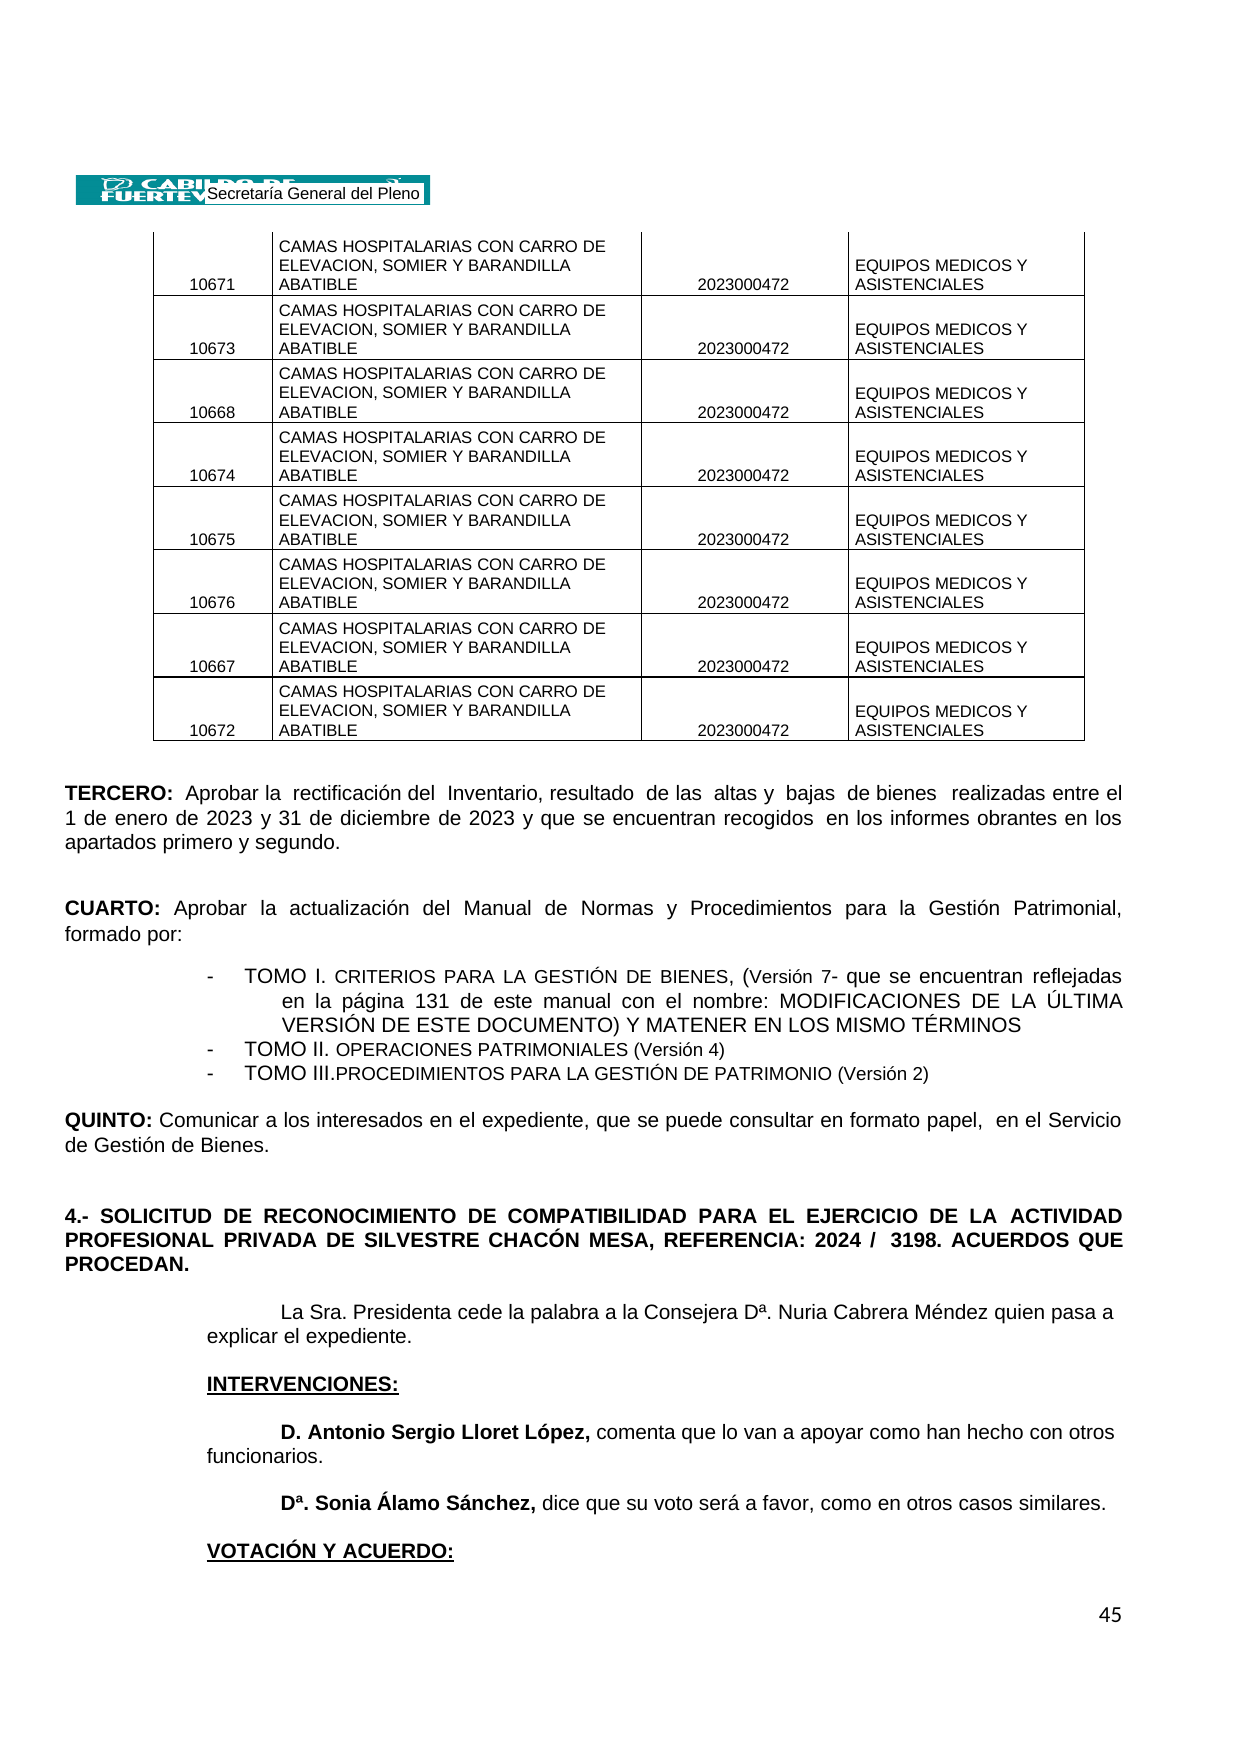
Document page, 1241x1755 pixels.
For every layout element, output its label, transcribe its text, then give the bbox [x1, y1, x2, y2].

table_cell EQUIPOS MEDICOS Y ASISTENCIALES [849, 360, 1084, 422]
table_cell 2023000472 [642, 550, 848, 613]
table_cell EQUIPOS MEDICOS Y ASISTENCIALES [849, 423, 1084, 486]
table_cell 10672 [154, 678, 272, 740]
table_cell CAMAS HOSPITALARIAS CON CARRO DE ELEVACION, SOMIER Y BARANDILLA ABATIBLE [273, 550, 641, 613]
table_cell CAMAS HOSPITALARIAS CON CARRO DE ELEVACION, SOMIER Y BARANDILLA ABATIBLE [273, 296, 641, 358]
table_cell CAMAS HOSPITALARIAS CON CARRO DE ELEVACION, SOMIER Y BARANDILLA ABATIBLE [273, 423, 641, 486]
table_header EQUIPOS MEDICOS Y ASISTENCIALES [849, 232, 1084, 295]
table_cell EQUIPOS MEDICOS Y ASISTENCIALES [849, 678, 1084, 740]
text D. Antonio Sergio Lloret López, comenta que lo van a apoyar como han hecho con otros funcionarios. [207, 1419, 1122, 1468]
subtitle 4.- SOLICITUD DE RECONOCIMIENTO DE COMPATIBILIDAD PARA EL EJERCICIO DE LA ACTIVIDAD PROFESIONAL PRIVADA DE SILVESTRE CHACÓN MESA, REFERENCIA: 2024 / 3198. ACUERDOS QUE PROCEDAN. [64, 1203, 1123, 1276]
subtitle VOTACIÓN Y ACUERDO: [207, 1539, 1134, 1563]
table_cell 10673 [154, 296, 272, 358]
table_cell 10674 [154, 423, 272, 486]
text QUINTO: Comunicar a los interesados en el expediente, que se puede consultar en formato papel, en el Servicio de Gestión de Bienes. [64, 1108, 1123, 1156]
list TOMO III.PROCEDIMIENTOS PARA LA GESTIÓN DE PATRIMONIO (Versión 2) [207, 1061, 1134, 1084]
table_cell CAMAS HOSPITALARIAS CON CARRO DE ELEVACION, SOMIER Y BARANDILLA ABATIBLE [273, 614, 641, 676]
table_cell 10668 [154, 360, 272, 422]
text TERCERO: Aprobar la rectificación del Inventario, resultado de las altas y bajas de bienes realizadas entre el 1 de enero de 2023 y 31 de diciembre de 2023 y que se encuentran recogidos en los informes obrantes en los apartados primero y segundo. [64, 781, 1123, 853]
table_cell EQUIPOS MEDICOS Y ASISTENCIALES [849, 487, 1084, 549]
table_cell CAMAS HOSPITALARIAS CON CARRO DE ELEVACION, SOMIER Y BARANDILLA ABATIBLE [273, 360, 641, 422]
table_header CAMAS HOSPITALARIAS CON CARRO DE ELEVACION, SOMIER Y BARANDILLA ABATIBLE [273, 232, 641, 295]
table_cell 10675 [154, 487, 272, 549]
table_cell 10676 [154, 550, 272, 613]
table_cell CAMAS HOSPITALARIAS CON CARRO DE ELEVACION, SOMIER Y BARANDILLA ABATIBLE [273, 678, 641, 740]
table_cell 2023000472 [642, 678, 848, 740]
table_cell 2023000472 [642, 296, 848, 358]
table_cell 10667 [154, 614, 272, 676]
picture [75, 175, 431, 205]
text Dª. Sonia Álamo Sánchez, dice que su voto será a favor, como en otros casos similares. [280, 1491, 1134, 1515]
table_cell EQUIPOS MEDICOS Y ASISTENCIALES [849, 550, 1084, 613]
table_cell CAMAS HOSPITALARIAS CON CARRO DE ELEVACION, SOMIER Y BARANDILLA ABATIBLE [273, 487, 641, 549]
list TOMO II. OPERACIONES PATRIMONIALES (Versión 4) [207, 1037, 1134, 1061]
table_cell EQUIPOS MEDICOS Y ASISTENCIALES [849, 614, 1084, 676]
table_cell 2023000472 [642, 487, 848, 549]
subtitle INTERVENCIONES: [207, 1372, 1134, 1396]
text CUARTO: Aprobar la actualización del Manual de Normas y Procedimientos para la Gestión Patrimonial, formado por: [64, 896, 1123, 946]
table_cell EQUIPOS MEDICOS Y ASISTENCIALES [849, 296, 1084, 358]
list TOMO I. CRITERIOS PARA LA GESTIÓN DE BIENES, (Versión 7- que se encuentran reflejadas en la página 131 de este manual con el nombre: MODIFICACIONES DE LA ÚLTIMA VERSIÓN DE ESTE DOCUMENTO) Y MATENER EN LOS MISMO TÉRMINOS [207, 964, 1123, 1037]
table_header 2023000472 [642, 232, 848, 295]
text La Sra. Presidenta cede la palabra a la Consejera Dª. Nuria Cabrera Méndez quien pasa a explicar el expediente. [207, 1300, 1134, 1348]
table_cell 2023000472 [642, 360, 848, 422]
table_cell 2023000472 [642, 614, 848, 676]
table_cell 2023000472 [642, 423, 848, 486]
table_header 10671 [154, 232, 272, 295]
